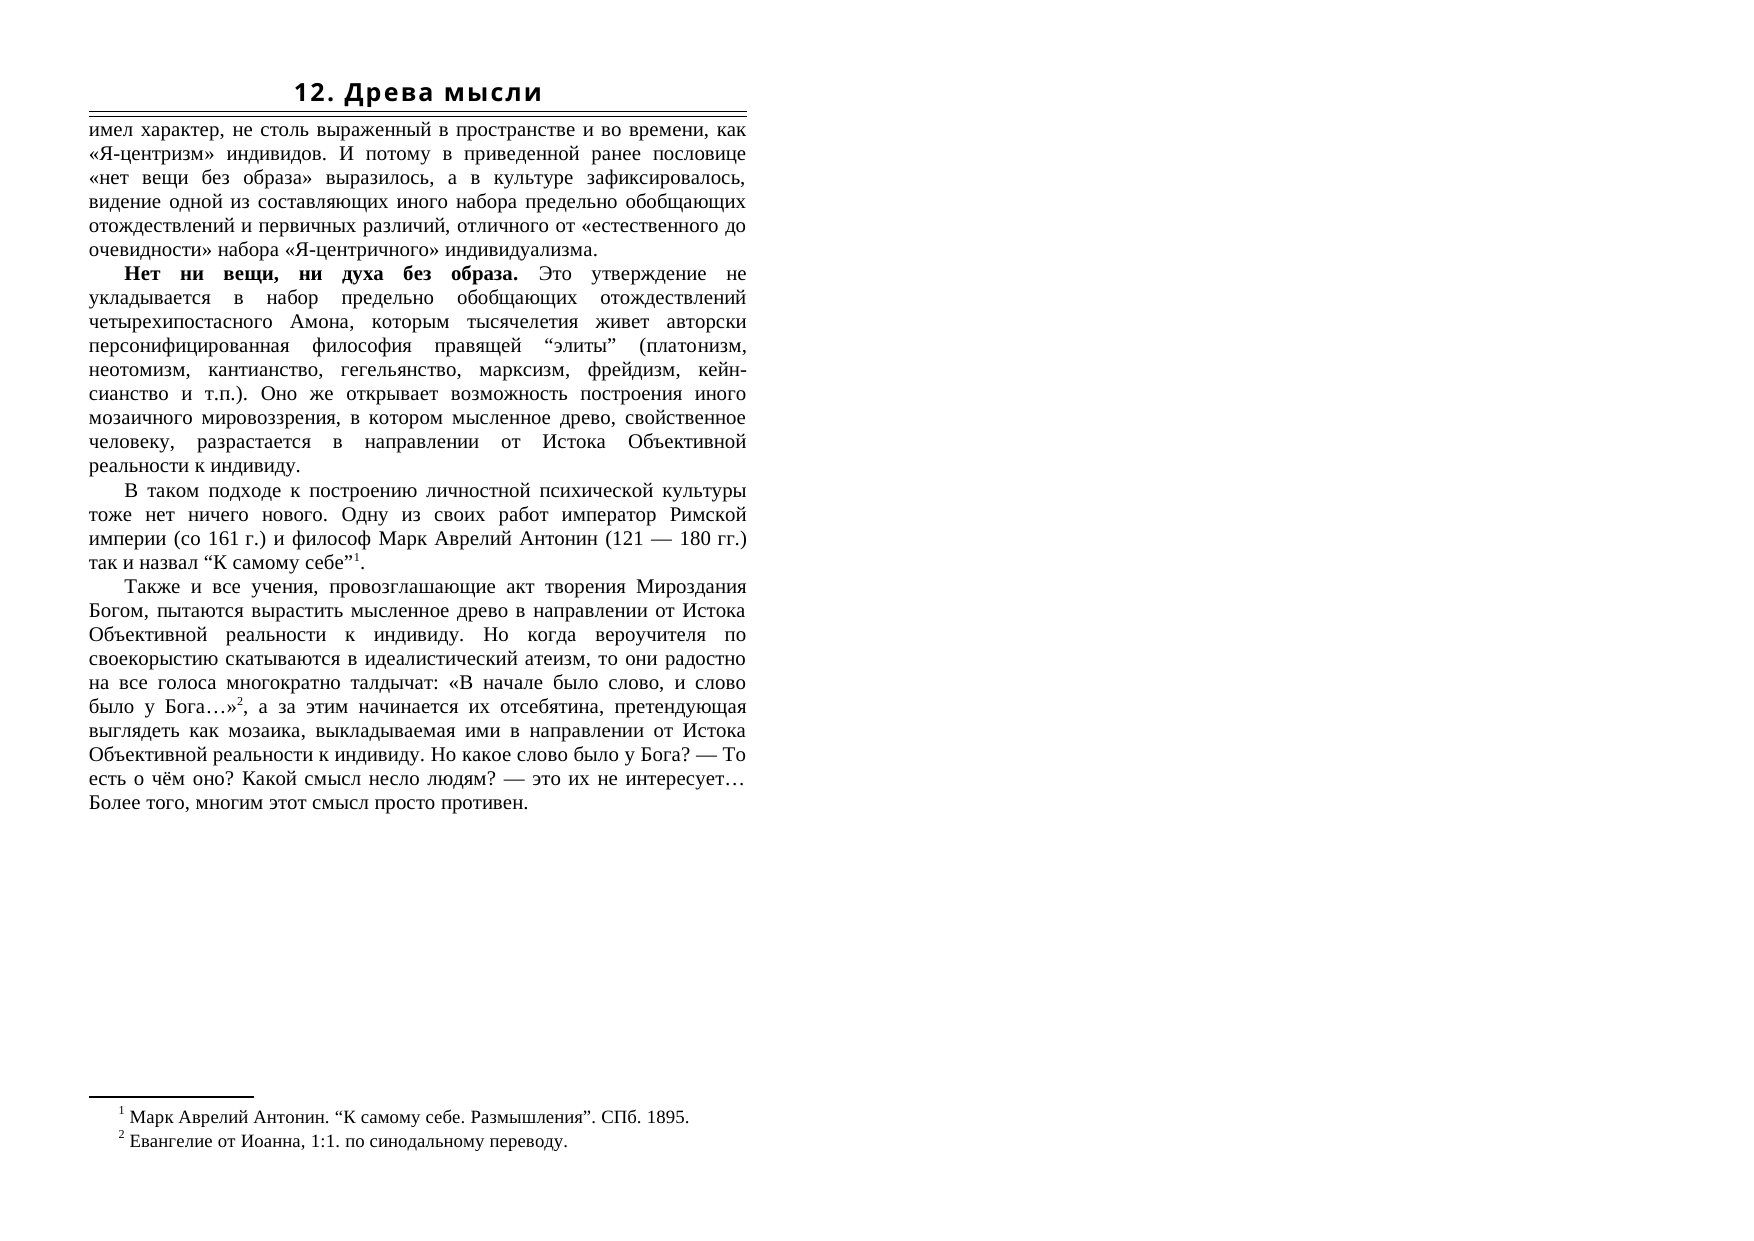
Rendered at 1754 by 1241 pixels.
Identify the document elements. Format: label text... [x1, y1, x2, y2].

text Евангелие от Иоанна, 1:1. по синодальному переводу. [89, 1127, 747, 1152]
text Марк Аврелий Антонин. “К самому себе. Размышления”. СПб. 1895. [89, 1103, 747, 1127]
text Нет ни вещи, ни духа без образа. Это утверждение не укладывается в набор предельно обобщающих отождествлений четырехипостасного Амона, которым тысячелетия живет авторски персонифицированная философия правящей “элиты” (плато­низм, неотомизм, кантианство, гегель­янство, марксизм, фрейдизм, кейн­сианство и т.п.). Оно же открывает возможность построения иного мозаичного мировоззрения, в котором мысленное древо, свойственное человеку, разрастается в направлении от Истока Объективной реальности к индивиду. [89, 261, 747, 477]
text В таком подходе к построению личностной психической культуры тоже нет ничего нового. Одну из своих работ император Римской империи (со 161 г.) и философ Марк Аврелий Антонин (121 — 180 гг.) так и назвал “К самому себе”. [89, 477, 747, 574]
text имел характер, не столь выраженный в пространстве и во времени, как «Я-центризм» индивидов. И потому в приведенной ранее пословице «нет вещи без образа» выразилось, а в культуре зафиксировалось, видение одной из составляющих иного набора предельно обобщающих отождествлений и первичных различий, отличного от «естественного до очевидности» набора «Я-центричного» индивидуализма. [89, 117, 747, 261]
text Также и все учения, провозглашающие акт творения Мироздания Богом, пытаются вырастить мысленное древо в направлении от Истока Объективной реальности к индивиду. Но когда вероучителя по своекорыстию скатываются в идеалистический атеизм, то они радостно на все голоса многократно талдычат: «В начале было слово, и слово было у Бога…», а за этим начинается их отсебятина, претендующая выглядеть как мозаика, выкладываемая ими в направлении от Истока Объективной реальности к индивиду. Но какое слово было у Бога? — То есть о чём оно? Какой смысл несло людям? — это их не интересует… Более того, многим этот смысл просто противен. [89, 574, 747, 814]
